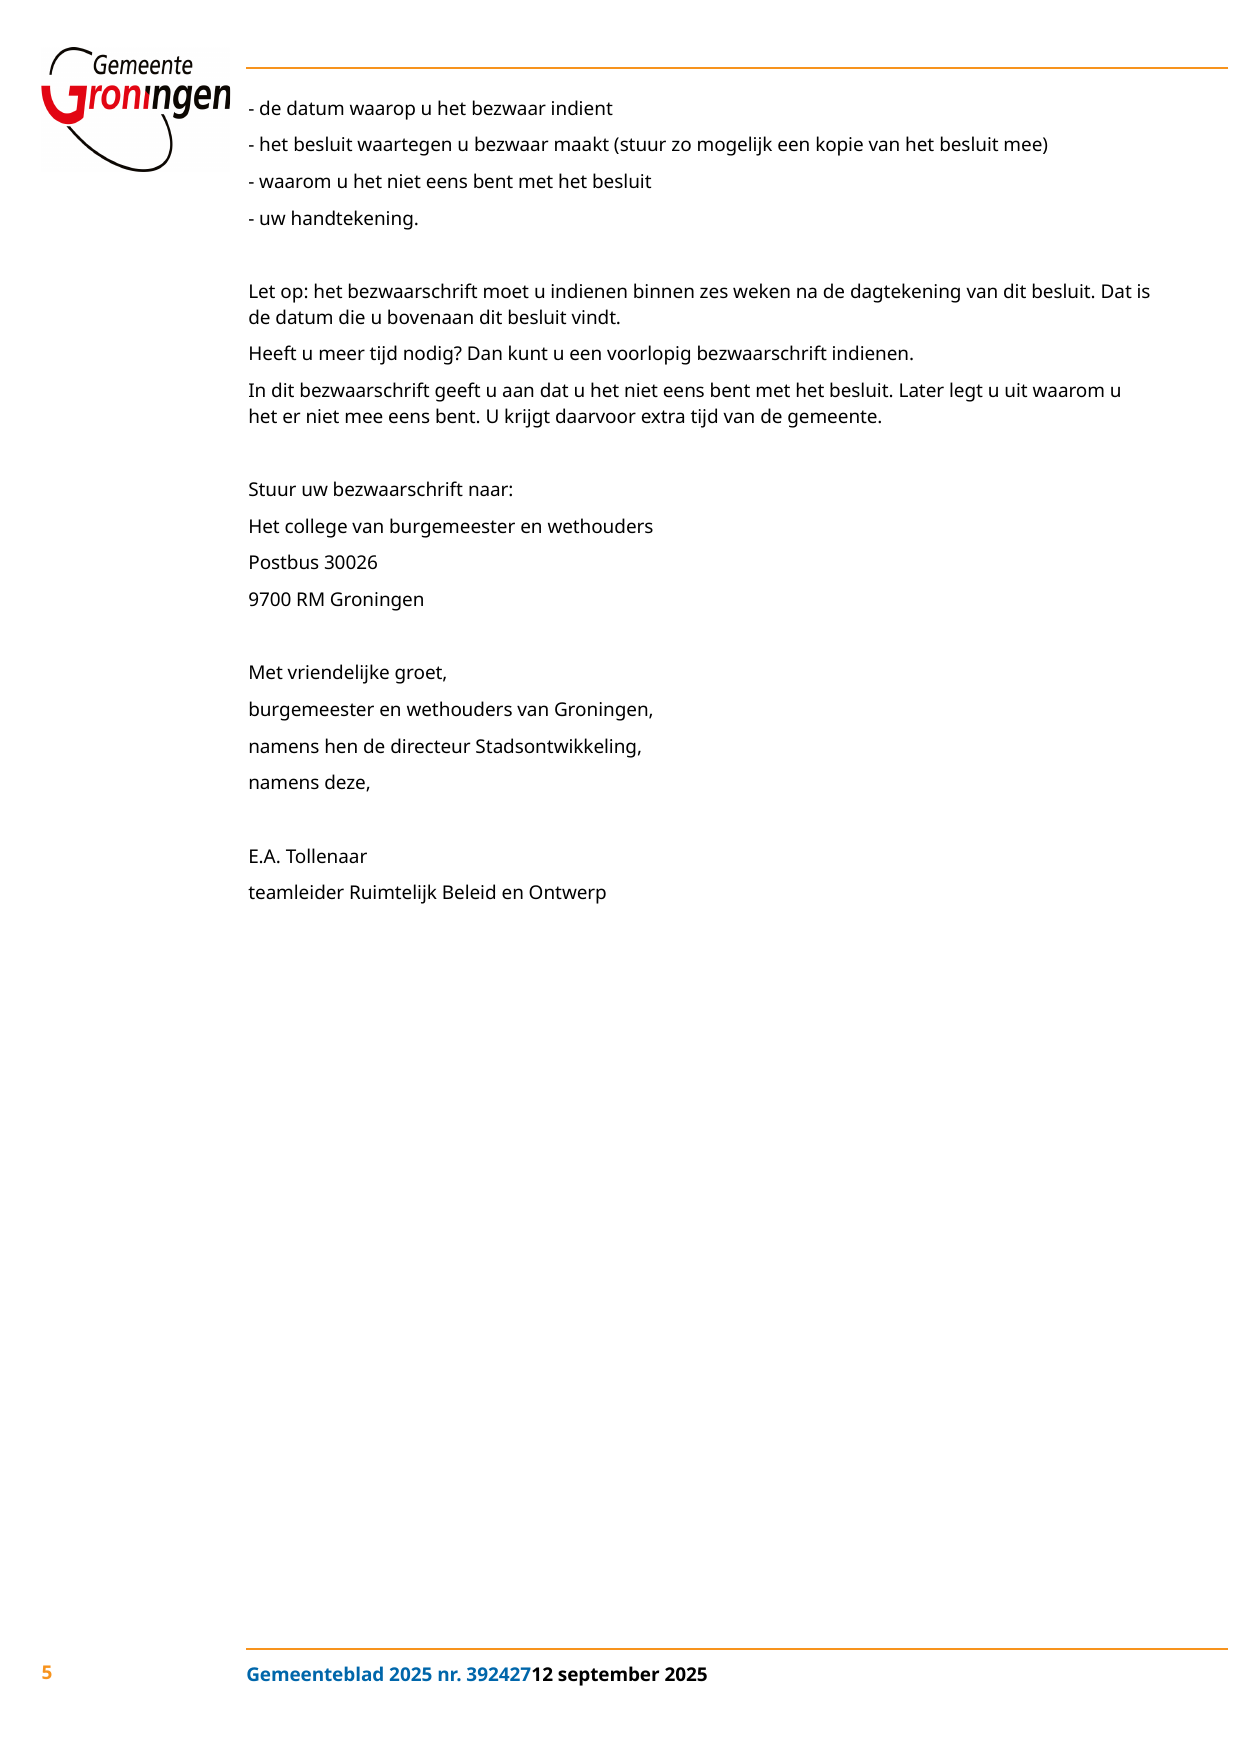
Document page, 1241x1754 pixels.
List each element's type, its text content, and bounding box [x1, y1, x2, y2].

picture [41, 47, 231, 172]
text namens deze, [248, 769, 1152, 795]
text - waarom u het niet eens bent met het besluit [248, 168, 1152, 194]
text - uw handtekening. [248, 205, 1152, 231]
text Het college van burgemeester en wethouders [248, 513, 1152, 539]
text burgemeester en wethouders van Groningen, [248, 696, 1152, 722]
text In dit bezwaarschrift geeft u aan dat u het niet eens bent met het besluit. Later legt u uit waarom u het er niet mee eens bent. U krijgt daarvoor extra tijd van de gemeente. [248, 377, 1152, 429]
text Heeft u meer tijd nodig? Dan kunt u een voorlopig bezwaarschrift indienen. [248, 341, 1152, 366]
text Postbus 30026 [248, 549, 1152, 575]
text Met vriendelijke groet, [248, 659, 1152, 685]
text - de datum waarop u het bezwaar indient [248, 95, 1152, 121]
text - het besluit waartegen u bezwaar maakt (stuur zo mogelijk een kopie van het besluit mee) [248, 131, 1152, 157]
text 9700 RM Groningen [248, 586, 1152, 612]
text namens hen de directeur Stadsontwikkeling, [248, 733, 1152, 759]
text teamleider Ruimtelijk Beleid en Ontwerp [248, 879, 1152, 905]
text Stuur uw bezwaarschrift naar: [248, 476, 1152, 502]
text Let op: het bezwaarschrift moet u indienen binnen zes weken na de dagtekening van dit besluit. Dat is de datum die u bovenaan dit besluit vindt. [248, 278, 1152, 329]
text E.A. Tollenaar [248, 843, 1152, 869]
